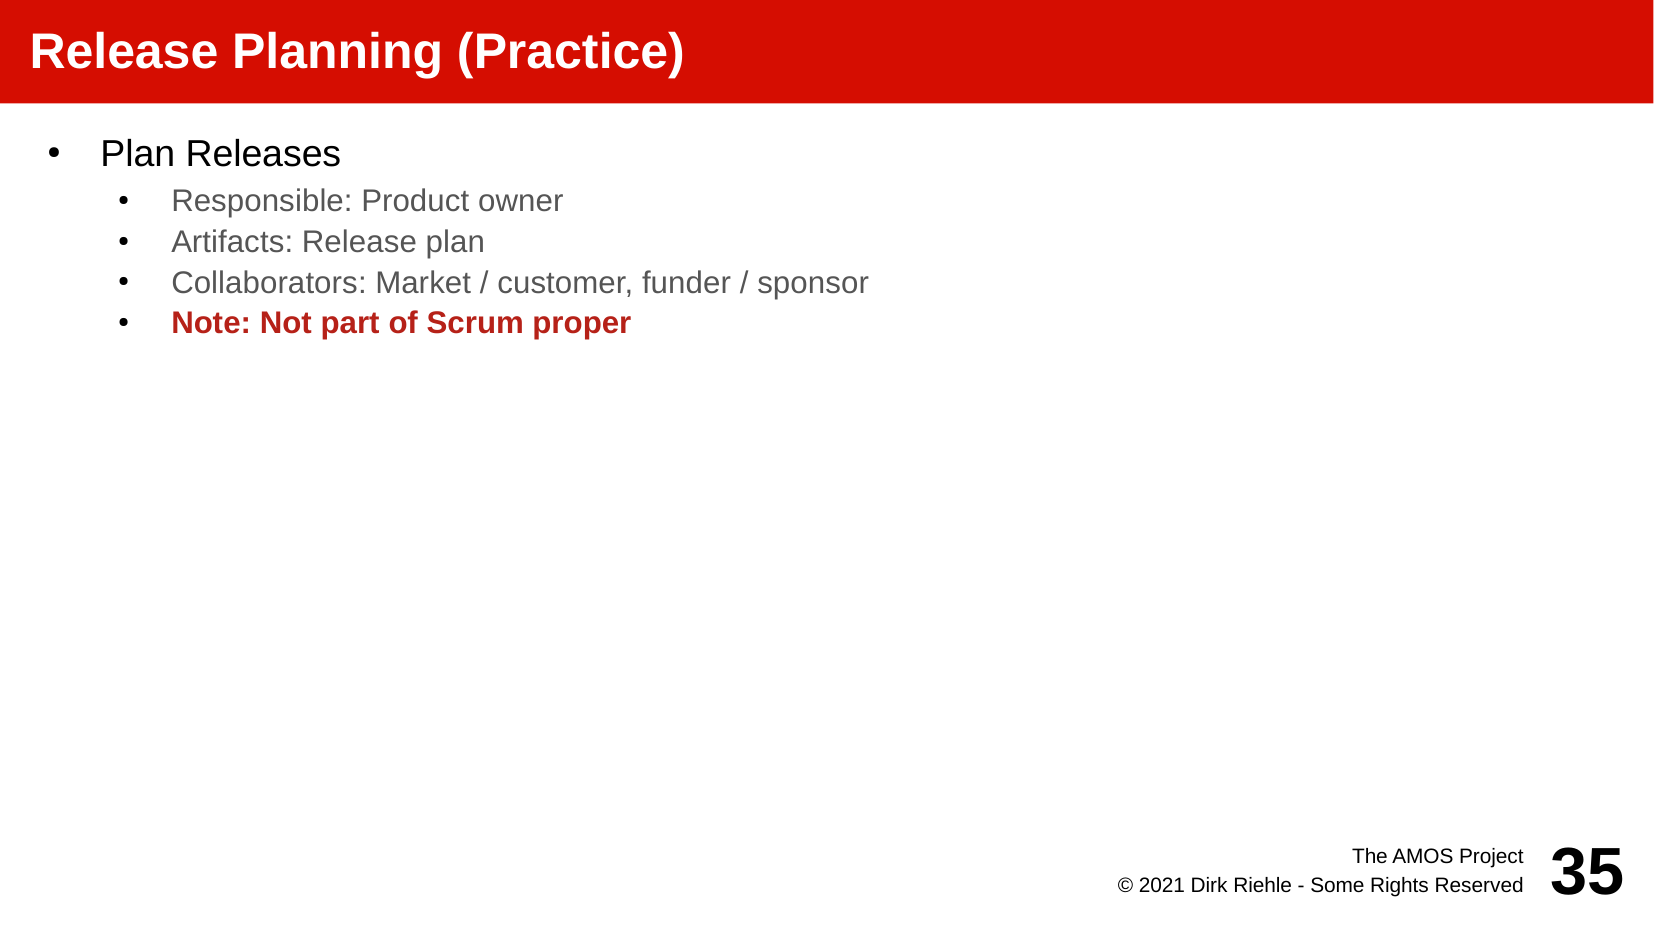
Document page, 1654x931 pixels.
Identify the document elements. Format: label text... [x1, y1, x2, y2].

list Plan Releases Responsible: Product owner Artifacts: Release plan Collaborators: Market / customer, funder / sponsor Note: Not part of Scrum proper [29, 132, 1625, 813]
title Release Planning (Practice) [0, 0, 1654, 104]
